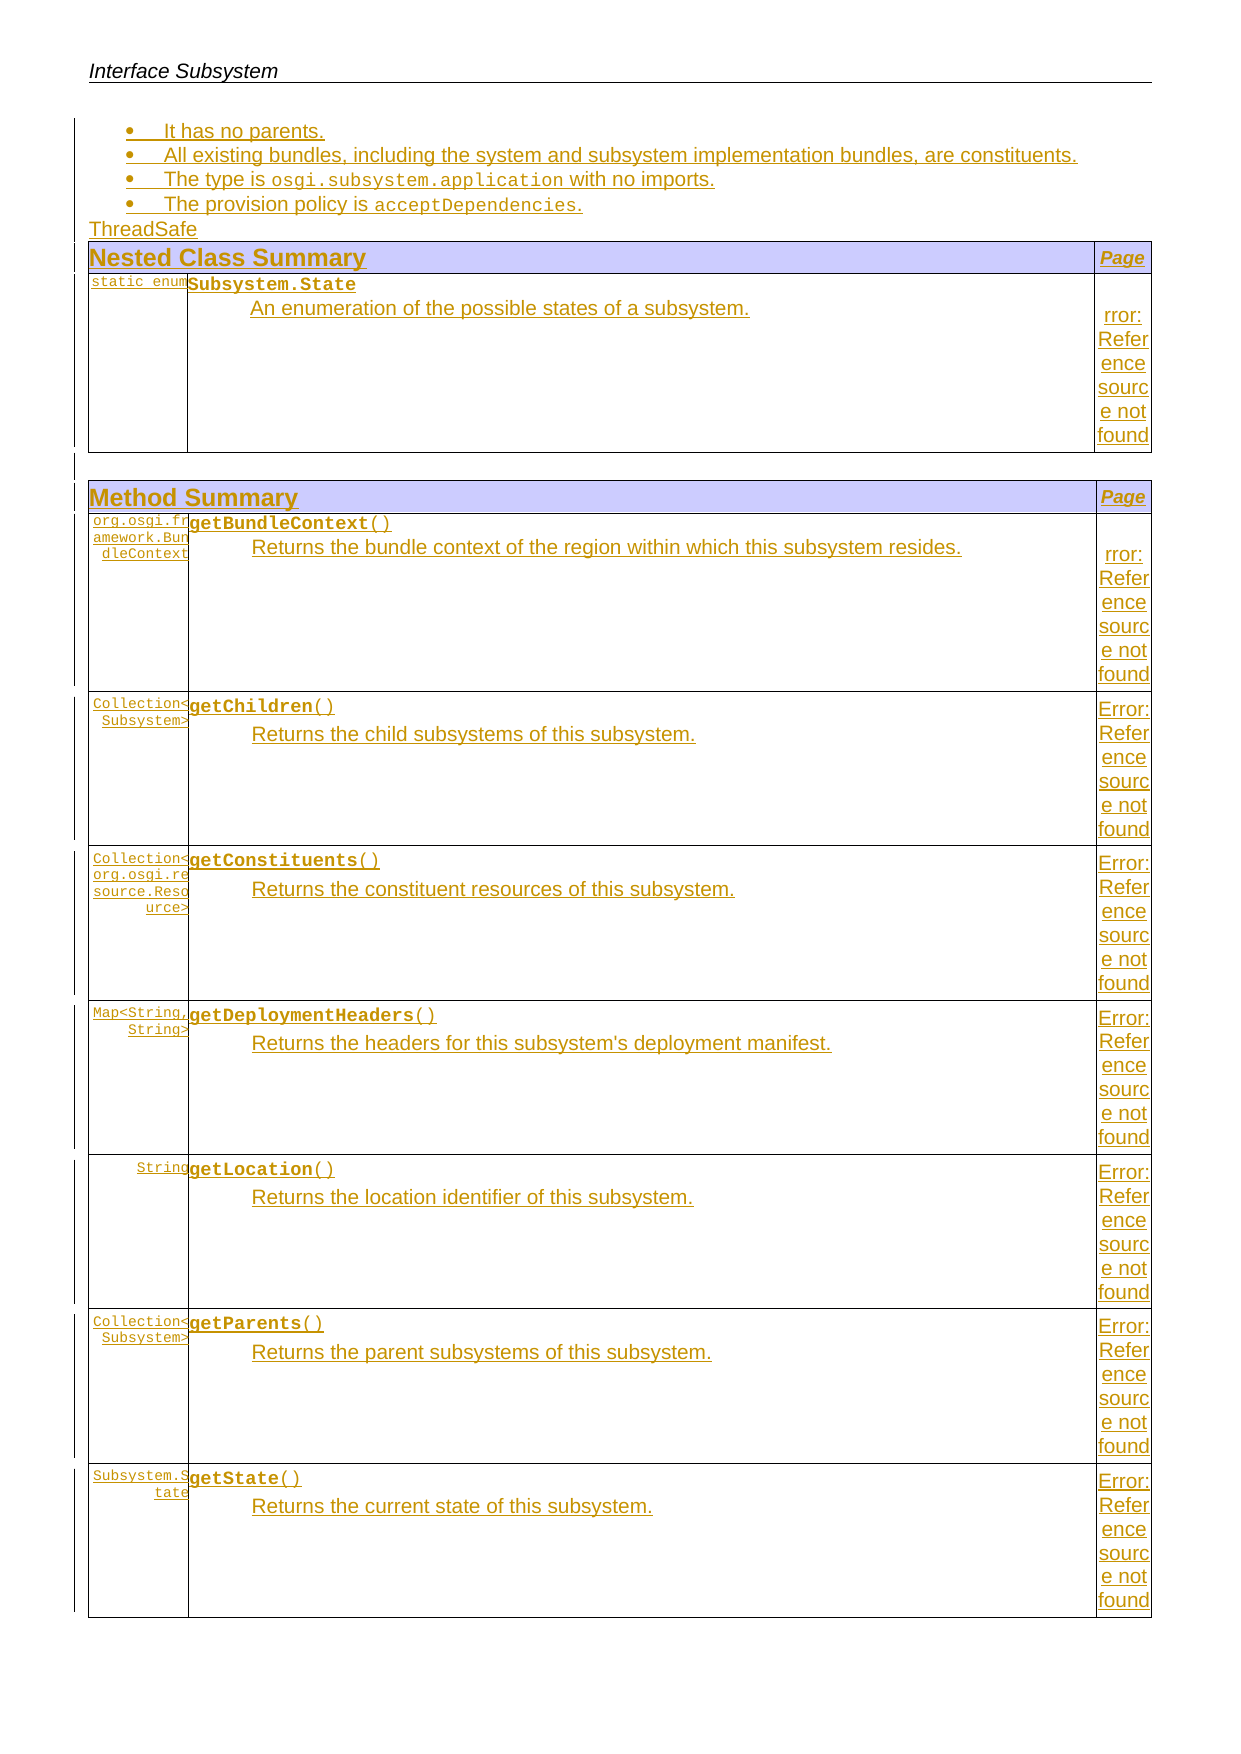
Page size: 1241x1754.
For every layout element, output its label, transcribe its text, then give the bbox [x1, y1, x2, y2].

table_cell getParents() Returns the parent subsystems of this subsystem. [189, 1309, 1096, 1463]
table_cell getLocation() Returns the location identifier of this subsystem. [189, 1155, 1096, 1308]
table_cell Error: Reference source not found [1097, 514, 1151, 691]
table_cell Map<String,String> [89, 1001, 188, 1154]
list All existing bundles, including the system and subsystem implementation bundles, are constituents. [126, 142, 1152, 167]
text ThreadSafe [88, 217, 1152, 241]
table_cell static enum [89, 274, 187, 452]
table_cell Error: Reference source not found [1097, 1155, 1151, 1308]
table_cell Collection<org.osgi.resource.Resource> [89, 846, 188, 999]
table_cell Error: Reference source not found [1095, 274, 1151, 452]
table_cell String [89, 1155, 188, 1308]
table_cell getBundleContext() Returns the bundle context of the region within which this subsystem resides. [189, 514, 1096, 691]
table_cell Error: Reference source not found [1097, 1464, 1151, 1617]
table_header Page [1097, 481, 1151, 512]
table_cell Subsystem.State [89, 1464, 188, 1617]
table_header Method Summary [89, 481, 1096, 512]
table_cell Error: Reference source not found [1097, 692, 1151, 845]
table_cell getState() Returns the current state of this subsystem. [189, 1464, 1096, 1617]
list It has no parents. [126, 118, 1152, 142]
table_cell getDeploymentHeaders() Returns the headers for this subsystem's deployment manifest. [189, 1001, 1096, 1154]
table_cell Collection<Subsystem> [89, 692, 188, 845]
table_cell Collection<Subsystem> [89, 1309, 188, 1463]
table_cell getChildren() Returns the child subsystems of this subsystem. [189, 692, 1096, 845]
table_cell Subsystem.State An enumeration of the possible states of a subsystem. [188, 274, 1094, 452]
table_cell getConstituents() Returns the constituent resources of this subsystem. [189, 846, 1096, 999]
table_cell Error: Reference source not found [1097, 1001, 1151, 1154]
table_cell Error: Reference source not found [1097, 846, 1151, 999]
table_cell org.osgi.framework.BundleContext [89, 514, 188, 691]
table_header Nested Class Summary [89, 242, 1094, 273]
table_header Page [1095, 242, 1151, 273]
table_cell Error: Reference source not found [1097, 1309, 1151, 1463]
list The type is osgi.subsystem.application with no imports. [126, 167, 1152, 192]
list The provision policy is acceptDependencies. [126, 192, 1152, 217]
